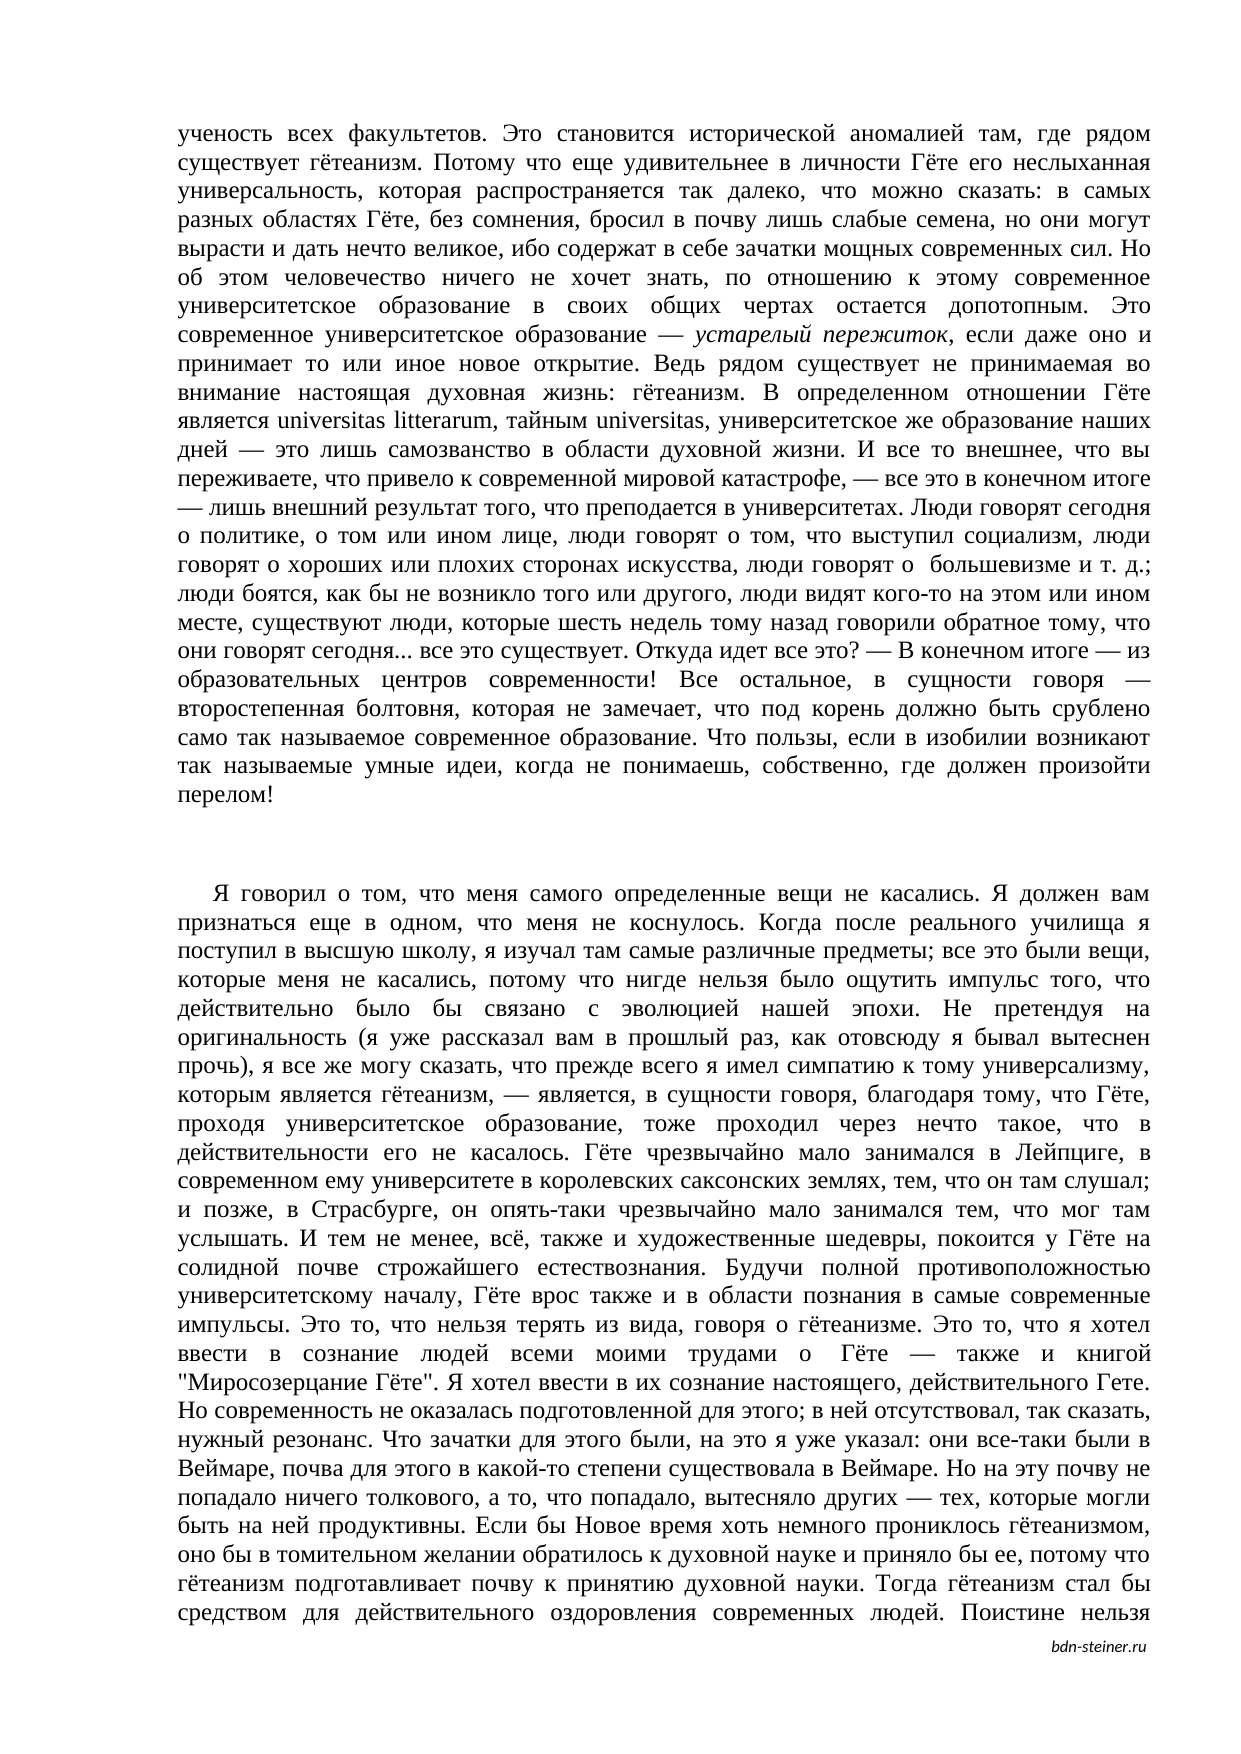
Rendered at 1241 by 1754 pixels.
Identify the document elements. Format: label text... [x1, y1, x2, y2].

text ученость всех факультетов. Это становится исторической аномалией там, где рядом существует гётеанизм. Потому что еще удивительнее в личности Гёте его неслыханная универсальность, которая распространяется так далеко, что можно сказать: в самых разных областях Гёте, без сомнения, бросил в почву лишь слабые семена, но они могут вырасти и дать нечто великое, ибо содержат в себе зачатки мощных современных сил. Но об этом человечество ничего не хочет знать, по отношению к этому современное университетское образование в своих общих чертах остается допотопным. Это современное университетское образование — устарелый пережиток, если даже оно и принимает то или иное новое открытие. Ведь рядом существует не принимаемая во внимание настоящая духовная жизнь: гётеанизм. В определенном отношении Гёте является universitas litterarum, тайным universitas, университетское же образование наших дней — это лишь самозванство в области духовной жизни. И все то внешнее, что вы переживаете, что привело к современной мировой катастрофе, — все это в конечном итоге — лишь внешний результат того, что преподается в университетах. Люди говорят сегодня о политике, о том или ином лице, люди говорят о том, что выступил социализм, люди говорят о хороших или плохих сторонах искусства, люди говорят о большевизме и т. д.; люди боятся, как бы не возникло того или другого, люди видят кого-то на этом или ином месте, существуют люди, которые шесть недель тому назад говорили обратное тому, что они говорят сегодня... все это существует. Откуда идет все это? — В конечном итоге — из образовательных центров современности! Все остальное, в сущности говоря — второстепенная болтовня, которая не замечает, что под корень должно быть срублено само так называемое современное образование. Что пользы, если в изобилии возникают так называемые умные идеи, когда не понимаешь, собственно, где должен произойти перелом! [177, 118, 1152, 808]
text Я говорил о том, что меня самого определенные вещи не касались. Я должен вам признаться еще в одном, что меня не коснулось. Когда после реального училища я поступил в высшую школу, я изучал там самые различные предметы; все это были вещи, которые меня не касались, потому что нигде нельзя было ощутить импульс того, что действительно было бы связано с эволюцией нашей эпохи. Не претендуя на оригинальность (я уже рассказал вам в прошлый раз, как отовсюду я бывал вытеснен прочь), я все же могу сказать, что прежде всего я имел симпатию к тому универсализму, которым является гётеанизм, — является, в сущности говоря, благодаря тому, что Гёте, проходя университетское образование, тоже проходил через нечто такое, что в действительности его не касалось. Гёте чрезвычайно мало занимался в Лейпциге, в современном ему университете в королевских саксонских землях, тем, что он там слушал; и позже, в Страсбурге, он опять-таки чрезвычайно мало занимался тем, что мог там услышать. И тем не менее, всё, также и художественные шедевры, покоится у Гёте на солидной почве строжайшего естествознания. Будучи полной противоположностью университетскому началу, Гёте врос также и в области познания в самые современные импульсы. Это то, что нельзя терять из вида, говоря о гётеанизме. Это то, что я хотел ввести в сознание людей всеми моими трудами о Гёте — также и книгой "Миросозерцание Гёте". Я хотел ввести в их сознание настоящего, действительного Гете. Но современность не оказалась подготовленной для этого; в ней отсутствовал, так сказать, нужный резонанс. Что зачатки для этого были, на это я уже указал: они все-таки были в Веймаре, почва для этого в какой-то степени существовала в Веймаре. Но на эту почву не попадало ничего толкового, а то, что попадало, вытесняло других — тех, которые могли быть на ней продуктивны. Если бы Новое время хоть немного прониклось гётеанизмом, оно бы в томительном желании обратилось к духовной науке и приняло бы ее, потому что гётеанизм подготавливает почву к принятию духовной науки. Тогда гётеанизм стал бы средством для действительного оздоровления современных людей. Поистине нельзя [177, 878, 1152, 1625]
